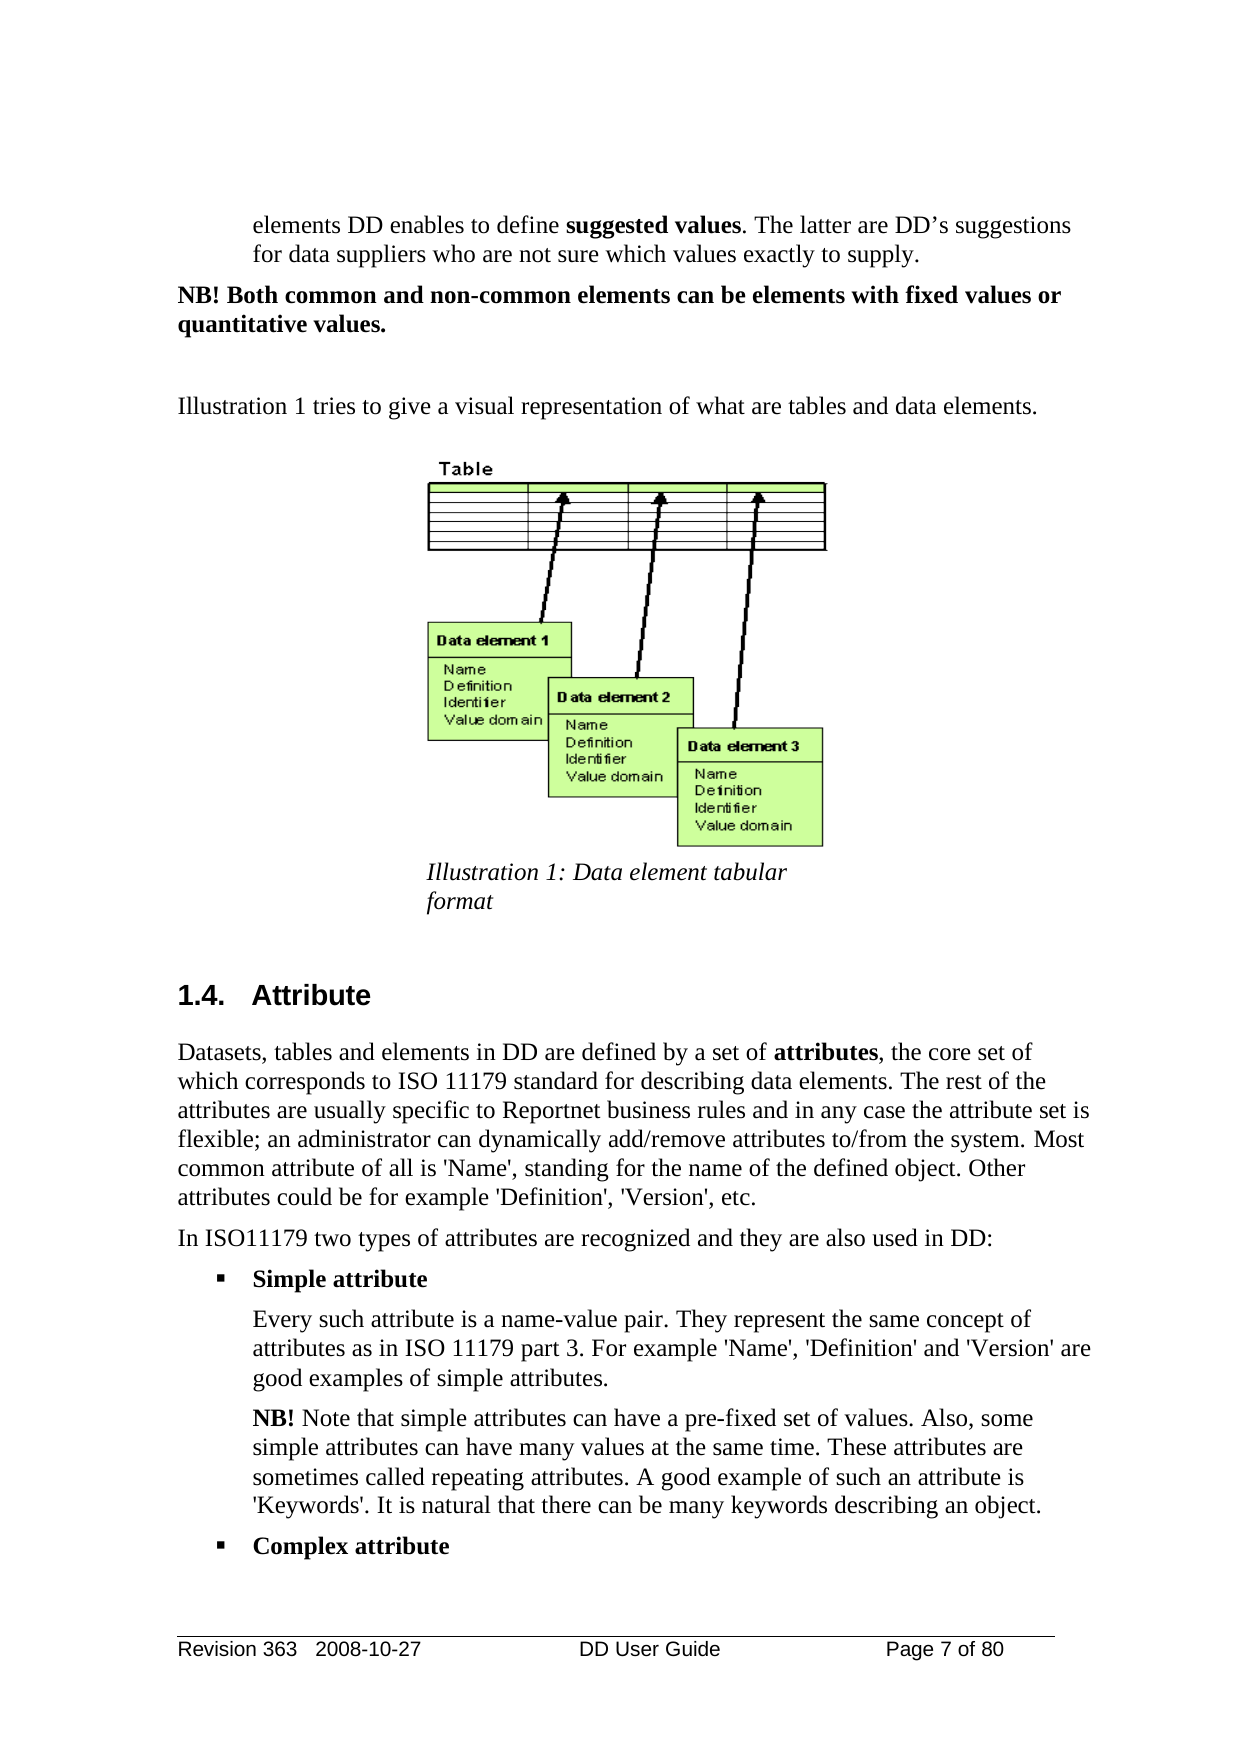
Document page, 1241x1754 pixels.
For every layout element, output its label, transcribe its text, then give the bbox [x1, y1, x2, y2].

text NB! Both common and non-common elements can be elements with fixed values or quantitative values. [177, 280, 1092, 338]
text Every such attribute is a name-value pair. They represent the same concept of attributes as in ISO 11179 part 3. For example 'Name', 'Definition' and 'Version' are good examples of simple attributes. [252, 1304, 1092, 1391]
text In ISO11179 two types of attributes are recognized and they are also used in DD: [177, 1223, 1092, 1252]
text Illustration 1 tries to give a visual representation of what are tables and data elements. [177, 391, 1092, 420]
text NB! Note that simple attributes can have a pre-fixed set of values. Also, some simple attributes can have many values at the same time. These attributes are sometimes called repeating attributes. A good example of such an attribute is 'Keywords'. It is natural that there can be many keywords describing an object. [252, 1403, 1092, 1519]
picture [426, 453, 844, 857]
list Complex attribute [215, 1531, 1092, 1560]
list elements DD enables to define suggested values. The latter are DD’s suggestions for data suppliers who are not sure which values exactly to supply. [215, 210, 1092, 268]
text Datasets, tables and elements in DD are defined by a set of attributes, the core set of which corresponds to ISO 11179 standard for describing data elements. The rest of the attributes are usually specific to Reportnet business rules and in any case the attribute set is flexible; an administrator can dynamically add/remove attributes to/from the system. Most common attribute of all is 'Name', standing for the name of the defined object. Other attributes could be for example 'Definition', 'Version', etc. [177, 1036, 1092, 1211]
list Simple attribute [215, 1263, 1092, 1292]
text Illustration 1: Data element tabular format [426, 857, 843, 915]
subtitle Attribute [177, 978, 1092, 1012]
